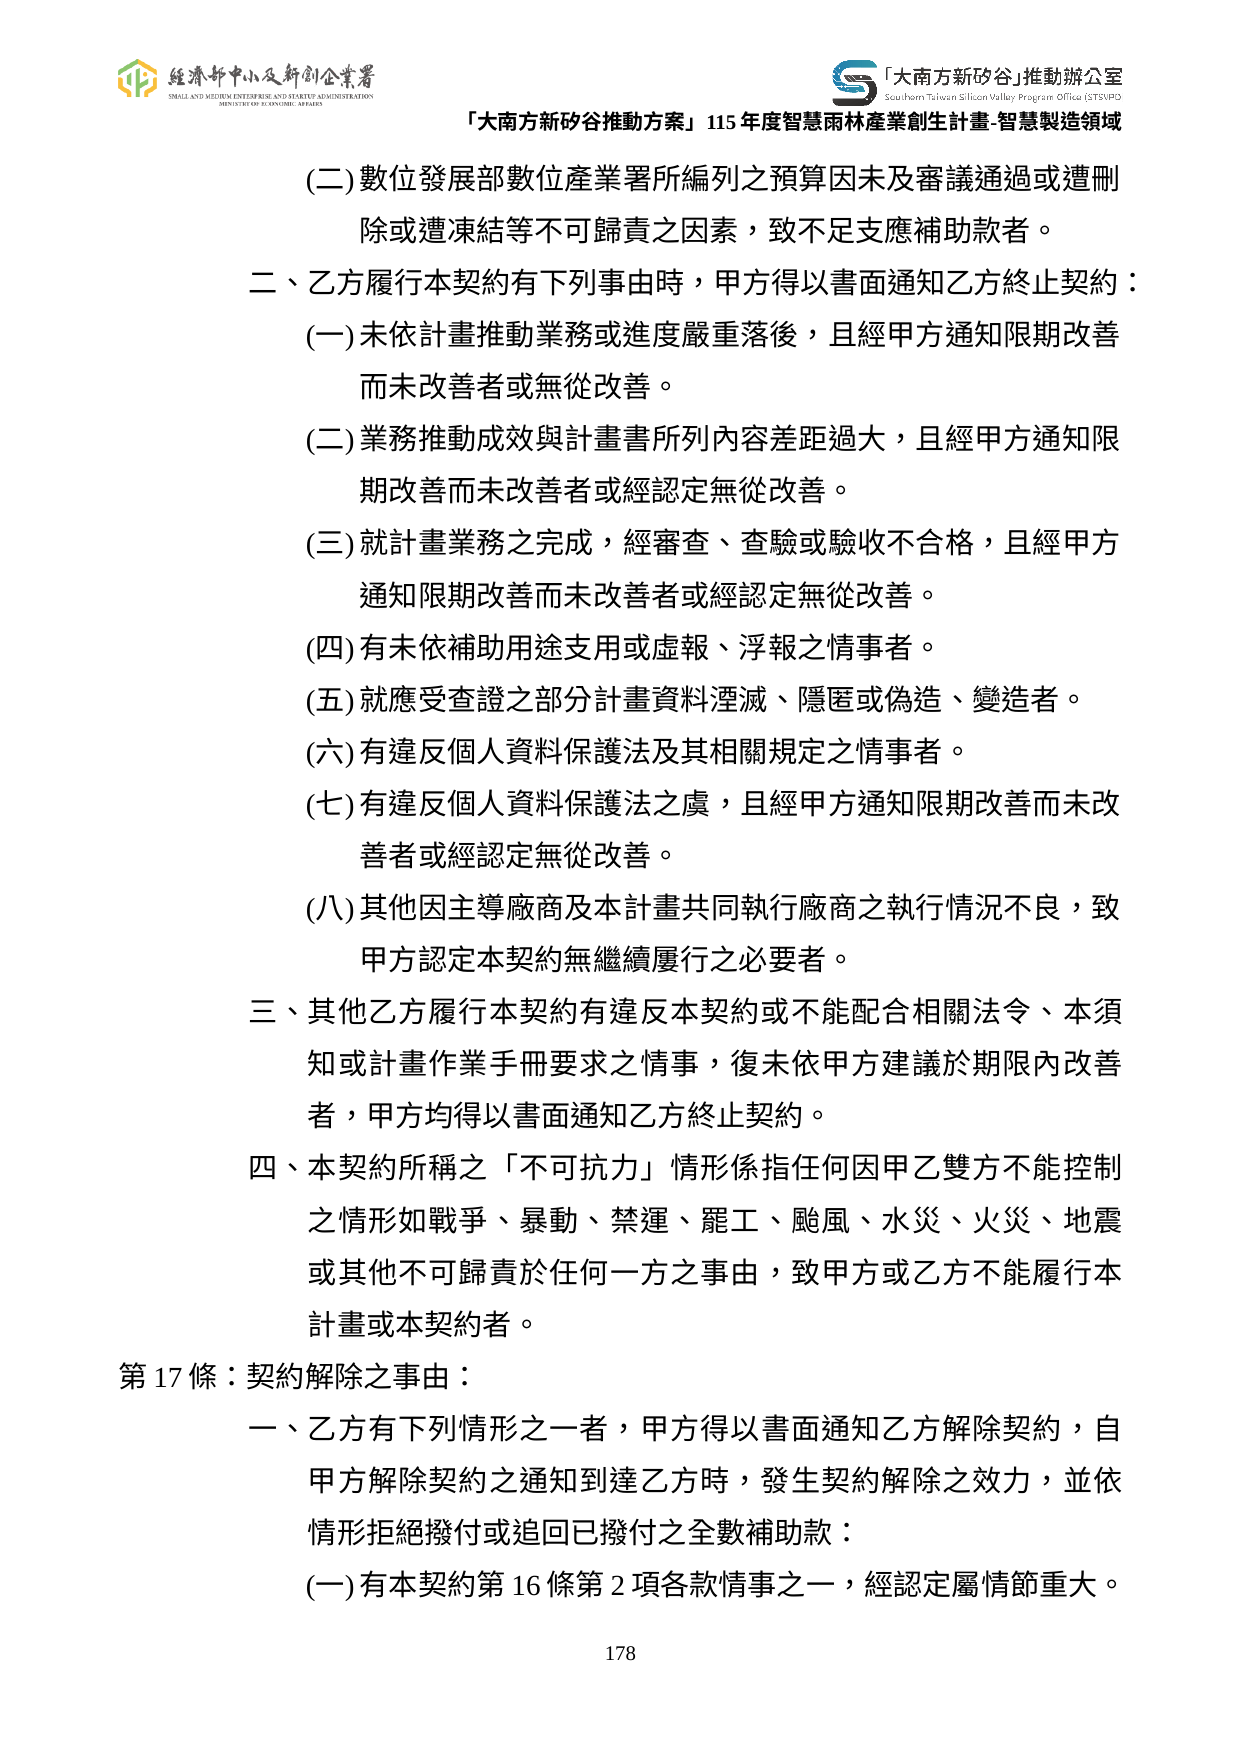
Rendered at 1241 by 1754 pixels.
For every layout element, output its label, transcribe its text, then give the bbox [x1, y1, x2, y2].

text 第17條：契約解除之事由： [118, 1346, 1122, 1398]
text 二、 乙方履行本契約有下列事由時，甲方得以書面通知乙方終止契約： [249, 252, 1122, 304]
text (一) 未依計畫推動業務或進度嚴重落後，且經甲方通知限期改善而未改善者或無從改善。 [306, 304, 1122, 408]
text (二) 數位發展部數位產業署所編列之預算因未及審議通過或遭刪除或遭凍結等不可歸責之因素，致不足支應補助款者。 [306, 148, 1122, 252]
picture [118, 59, 375, 106]
text (二) 業務推動成效與計畫書所列內容差距過大，且經甲方通知限期改善而未改善者或經認定無從改善。 [306, 408, 1122, 512]
text 四、 本契約所稱之「不可抗力」情形係指任何因甲乙雙方不能控制之情形如戰爭、暴動、禁運、罷工、颱風、水災、火災、地震或其他不可歸責於任何一方之事由，致甲方或乙方不能履行本計畫或本契約者。 [249, 1137, 1122, 1346]
picture [832, 60, 1123, 106]
text (一) 有本契約第16條第2項各款情事之一，經認定屬情節重大。 [306, 1554, 1122, 1606]
text 三、 其他乙方履行本契約有違反本契約或不能配合相關法令、本須知或計畫作業手冊要求之情事，復未依甲方建議於期限內改善者，甲方均得以書面通知乙方終止契約。 [249, 981, 1122, 1137]
text (五) 就應受查證之部分計畫資料湮滅、隱匿或偽造、變造者。 [306, 668, 1122, 721]
text (六) 有違反個人資料保護法及其相關規定之情事者。 [306, 721, 1122, 773]
text (八) 其他因主導廠商及本計畫共同執行廠商之執行情況不良，致甲方認定本契約無繼續屢行之必要者。 [306, 877, 1122, 981]
text (四) 有未依補助用途支用或虛報、浮報之情事者。 [306, 616, 1122, 668]
text (三) 就計畫業務之完成，經審查、查驗或驗收不合格，且經甲方通知限期改善而未改善者或經認定無從改善。 [306, 512, 1122, 616]
text 一、 乙方有下列情形之一者，甲方得以書面通知乙方解除契約，自甲方解除契約之通知到達乙方時，發生契約解除之效力，並依情形拒絕撥付或追回已撥付之全數補助款： [249, 1398, 1122, 1554]
text (七) 有違反個人資料保護法之虞，且經甲方通知限期改善而未改善者或經認定無從改善。 [306, 773, 1122, 877]
